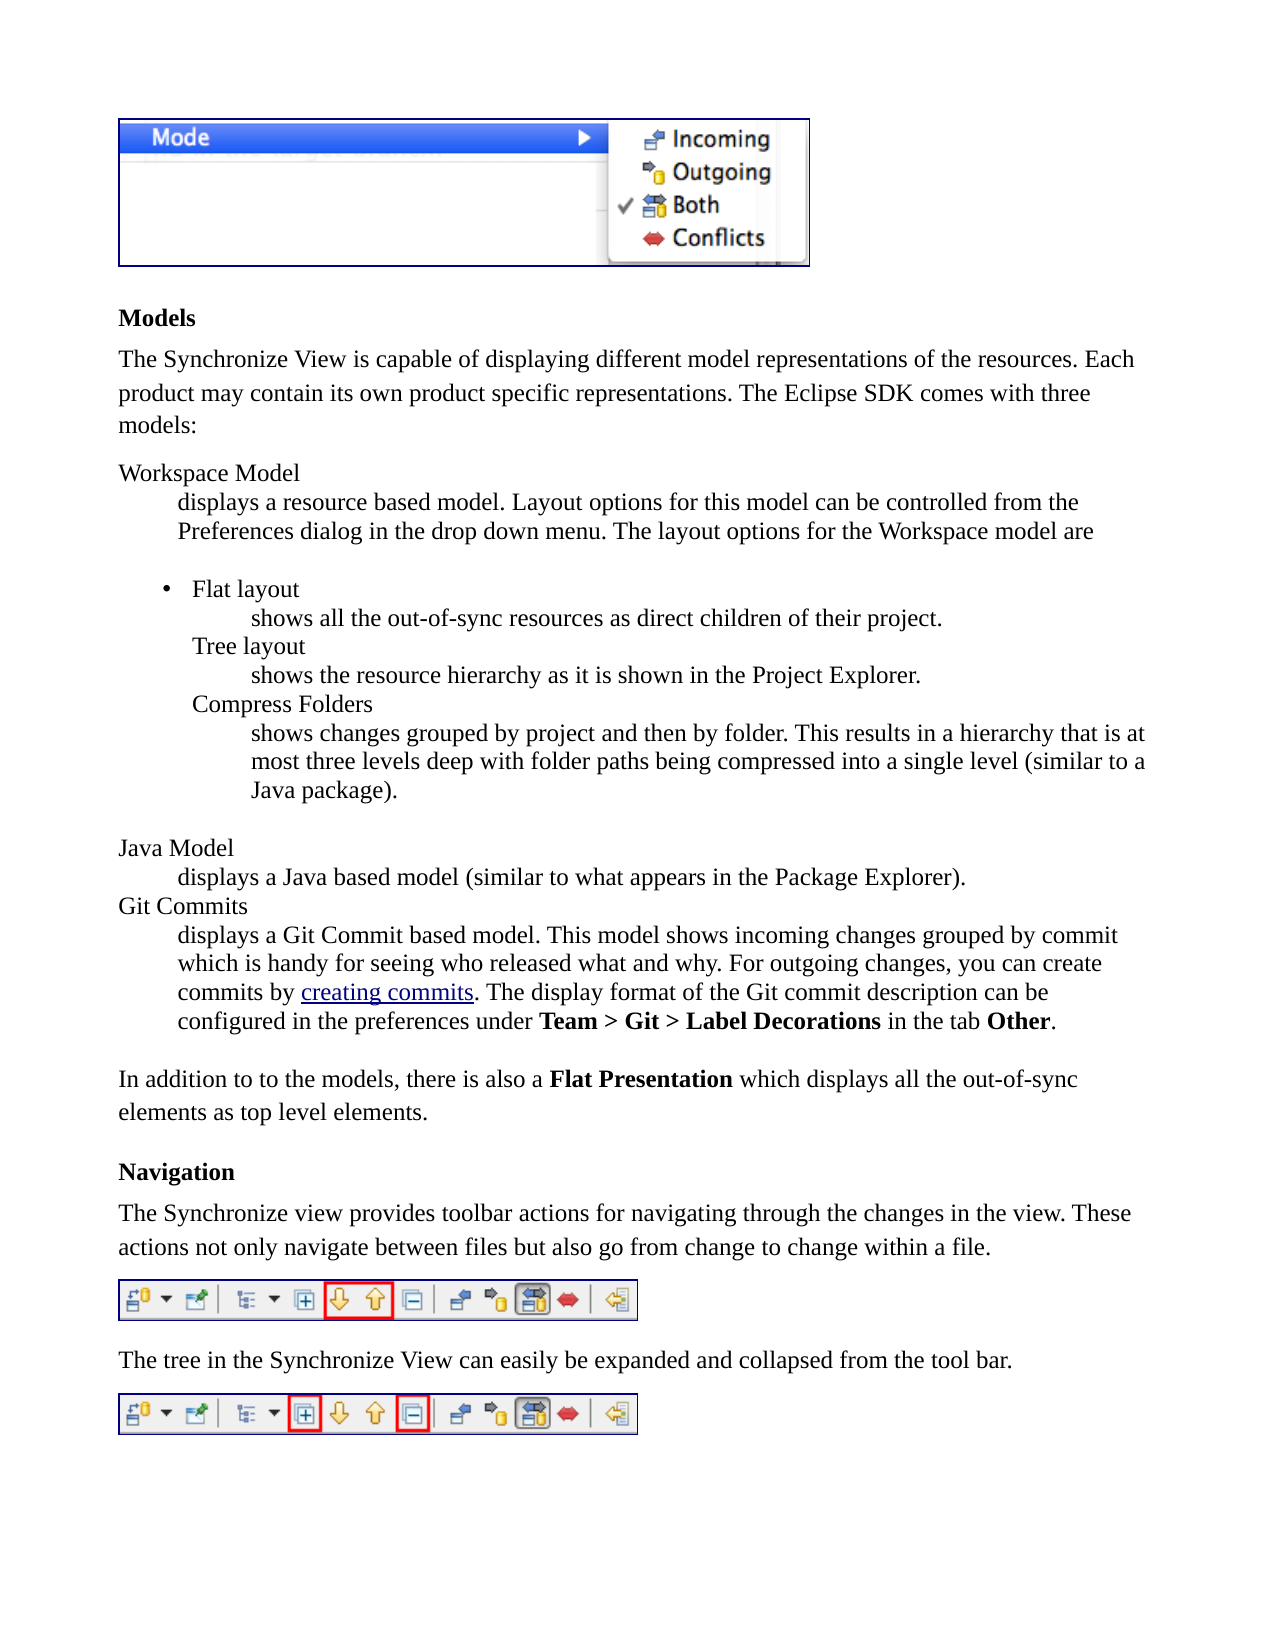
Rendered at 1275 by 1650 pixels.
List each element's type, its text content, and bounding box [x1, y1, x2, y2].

picture [120, 1281, 637, 1320]
text The Synchronize View is capable of displaying different model representations of the resources. Each product may contain its own product specific representations. The Eclipse SDK comes with three models: [118, 344, 1157, 439]
list shows the resource hierarchy as it is shown in the Project Explorer. [221, 660, 1157, 689]
list displays a Git Commit based model. This model shows incoming changes grouped by commit which is handy for seeing who released what and why. For outgoing changes, you can create commits by creating commits. The display format of the Git commit description can be configured in the preferences under Team > Git > Label Decorations in the tab Other. [177, 920, 1157, 1035]
subtitle Workspace Model [118, 458, 1157, 487]
picture [120, 1395, 637, 1434]
subtitle Navigation [118, 1157, 1157, 1186]
list displays a Java based model (similar to what appears in the Package Explorer). [177, 862, 1157, 891]
subtitle Models [118, 303, 1157, 332]
subtitle Compress Folders [162, 689, 1157, 718]
list displays a resource based model. Layout options for this model can be controlled from the Preferences dialog in the drop down menu. The layout options for the Workspace model are [177, 487, 1157, 544]
subtitle Java Model [118, 833, 1157, 862]
subtitle Tree layout [162, 631, 1157, 660]
text The tree in the Synchronize View can easily be expanded and collapsed from the tool bar. [118, 1346, 1157, 1374]
subtitle Git Commits [118, 891, 1157, 920]
subtitle Flat layout [162, 574, 1157, 603]
picture [120, 120, 809, 265]
list shows all the out-of-sync resources as direct children of their project. [221, 603, 1157, 631]
text The Synchronize view provides toolbar actions for navigating through the changes in the view. These actions not only navigate between files but also go from change to change within a file. [118, 1198, 1157, 1260]
list shows changes grouped by project and then by folder. This results in a hierarchy that is at most three levels deep with folder paths being compressed into a single level (similar to a Java package). [221, 718, 1157, 804]
text In addition to to the models, there is also a Flat Presentation which displays all the out-of-sync elements as top level elements. [118, 1064, 1157, 1126]
